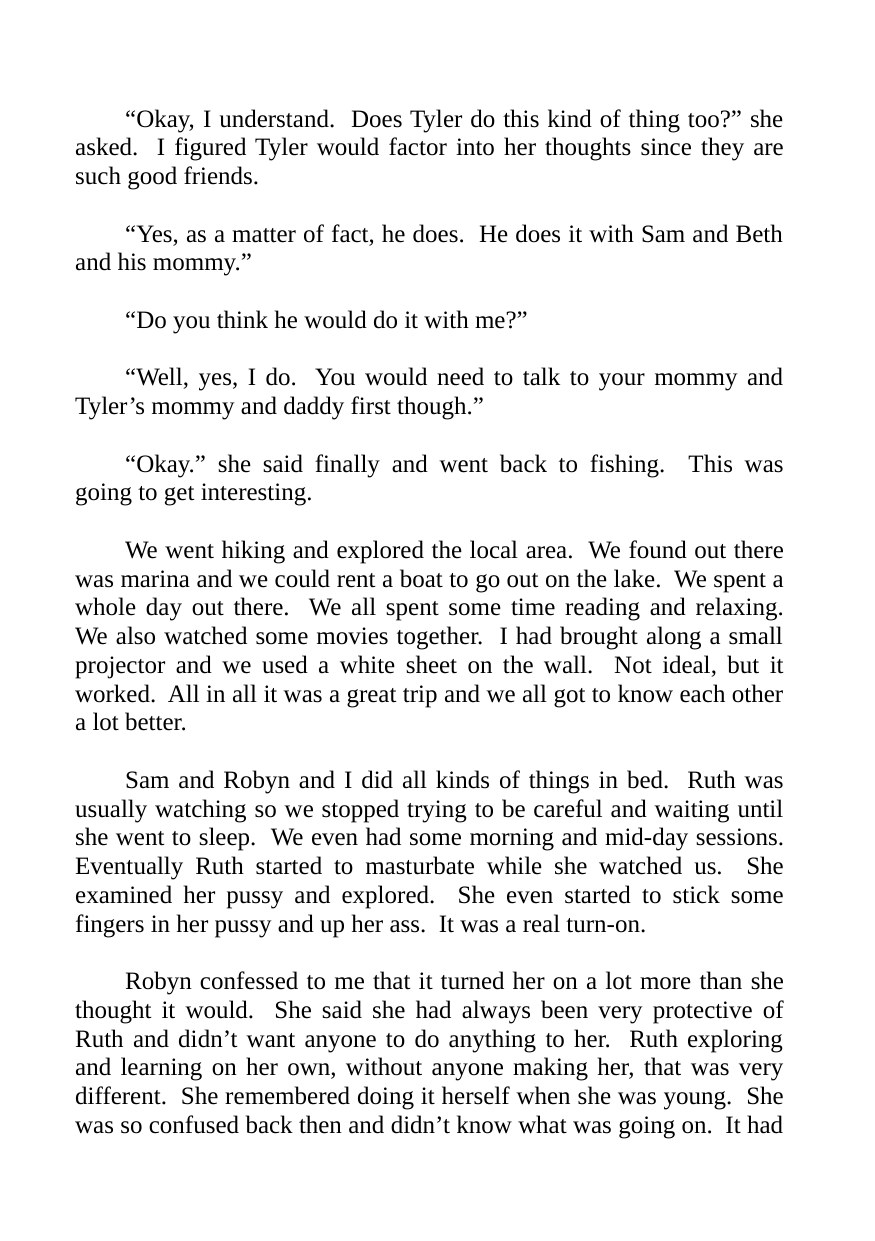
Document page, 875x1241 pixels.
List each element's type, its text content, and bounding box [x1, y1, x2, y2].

text “Do you think he would do it with me?” [75, 305, 784, 334]
text Sam and Robyn and I did all kinds of things in bed. Ruth was usually watching so we stopped trying to be careful and waiting until she went to sleep. We even had some morning and mid-day sessions. Eventually Ruth started to masturbate while she watched us. She examined her pussy and explored. She even started to stick some fingers in her pussy and up her ass. It was a real turn-on. [75, 765, 784, 937]
text “Yes, as a matter of fact, he does. He does it with Sam and Beth and his mommy.” [75, 219, 784, 276]
text We went hiking and explored the local area. We found out there was marina and we could rent a boat to go out on the lake. We spent a whole day out there. We all spent some time reading and relaxing. We also watched some movies together. I had brought along a small projector and we used a white sheet on the wall. Not ideal, but it worked. All in all it was a great trip and we all got to know each other a lot better. [75, 535, 784, 736]
text “Well, yes, I do. You would need to talk to your mommy and Tyler’s mommy and daddy first though.” [75, 362, 784, 420]
text “Okay.” she said finally and went back to fishing. This was going to get interesting. [75, 449, 784, 506]
text “Okay, I understand. Does Tyler do this kind of thing too?” she asked. I figured Tyler would factor into her thoughts since they are such good friends. [75, 104, 784, 190]
text Robyn confessed to me that it turned her on a lot more than she thought it would. She said she had always been very protective of Ruth and didn’t want anyone to do anything to her. Ruth exploring and learning on her own, without anyone making her, that was very different. She remembered doing it herself when she was young. She was so confused back then and didn’t know what was going on. It had [75, 966, 784, 1139]
